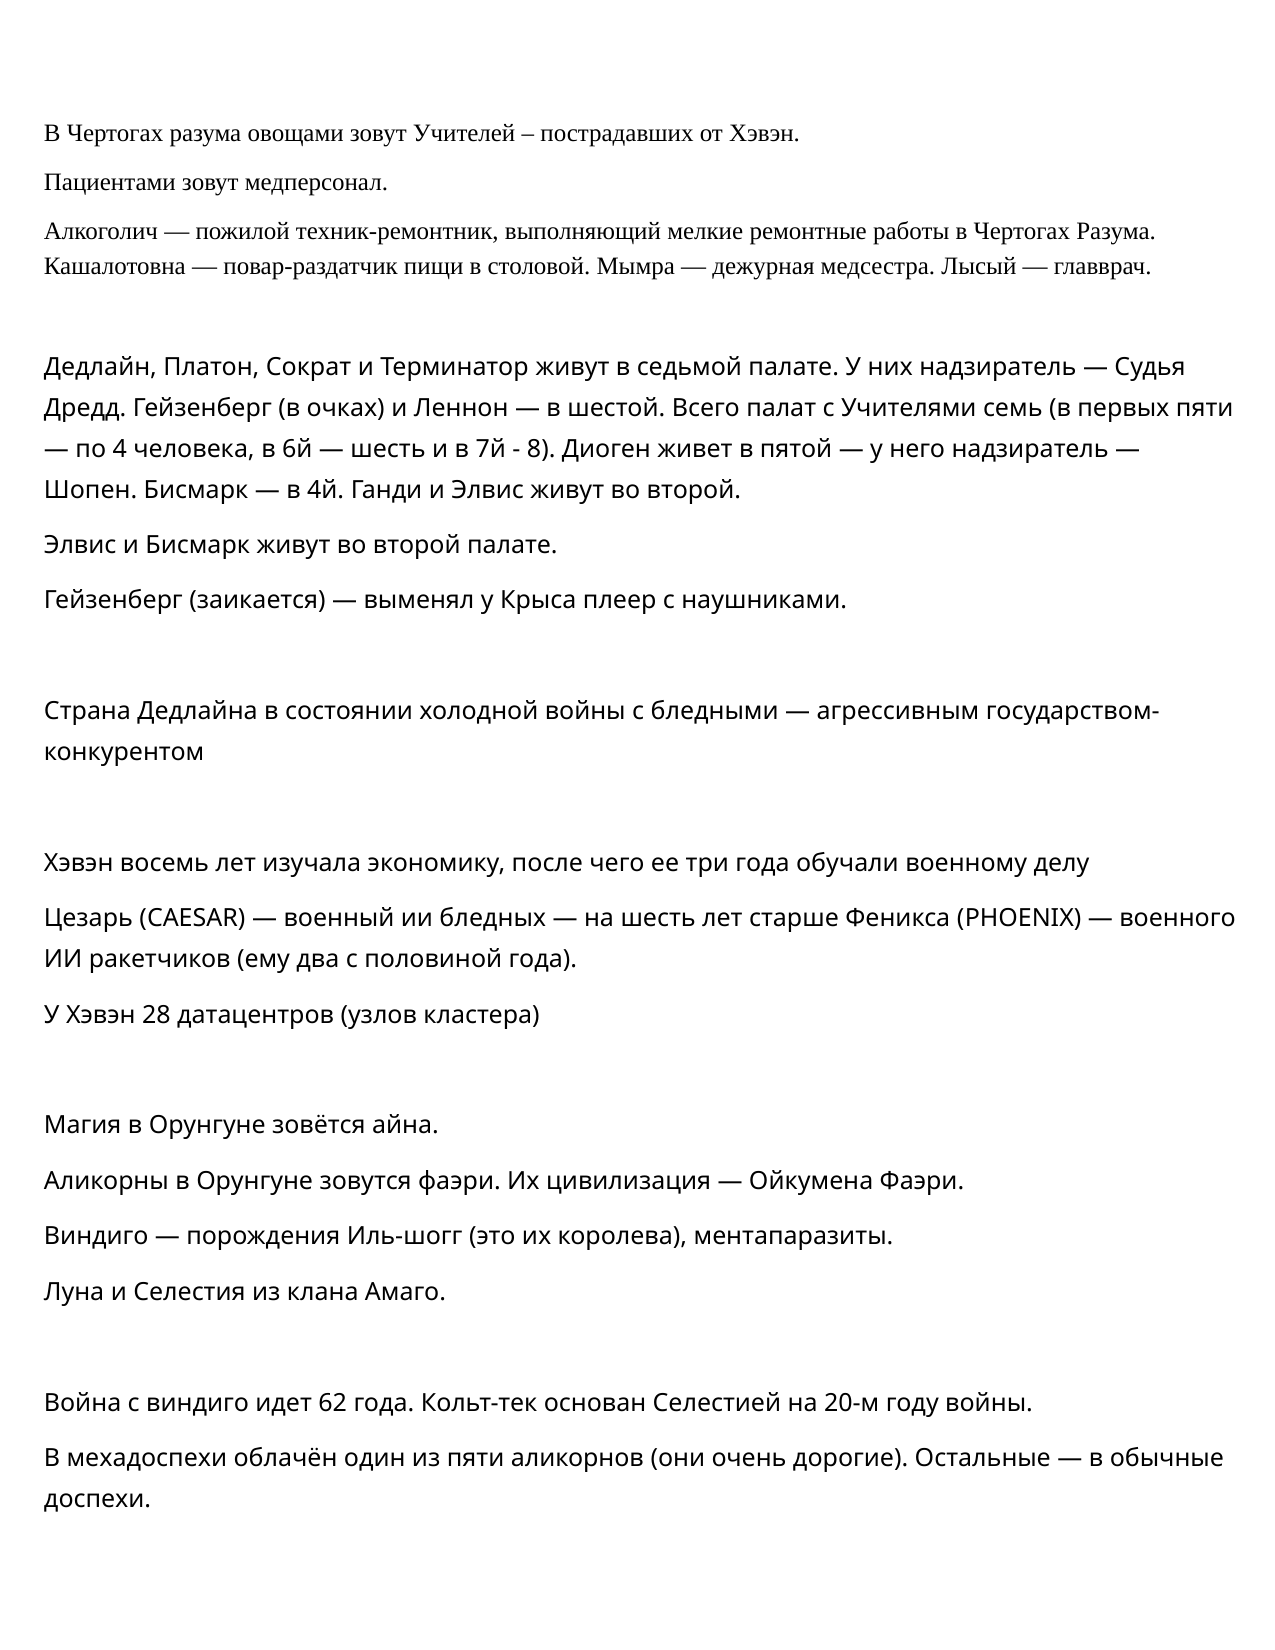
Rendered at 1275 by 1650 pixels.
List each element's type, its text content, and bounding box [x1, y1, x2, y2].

text Магия в Орунгуне зовётся айна. [44, 1107, 1236, 1141]
text Хэвэн восемь лет изучала экономику, после чего ее три года обучали военному делу [44, 845, 1236, 879]
text Страна Дедлайна в состоянии холодной войны с бледными — агрессивным государством-конкурентом [44, 693, 1236, 768]
text Пациентами зовут медперсонал. [44, 167, 1236, 196]
text Луна и Селестия из клана Амаго. [44, 1273, 1236, 1307]
text У Хэвэн 28 датацентров (узлов кластера) [44, 996, 1236, 1030]
text Война с виндиго идет 62 года. Кольт-тек основан Селестией на 20-м году войны. [44, 1384, 1236, 1418]
text Дедлайн, Платон, Сократ и Терминатор живут в седьмой палате. У них надзиратель — Судья Дредд. Гейзенберг (в очках) и Леннон — в шестой. Всего палат с Учителями семь (в первых пяти — по 4 человека, в 6й — шесть и в 7й - 8). Диоген живет в пятой — у него надзиратель — Шопен. Бисмарк — в 4й. Ганди и Элвис живут во второй. [44, 349, 1236, 505]
text Аликорны в Орунгуне зовутся фаэри. Их цивилизация — Ойкумена Фаэри. [44, 1163, 1236, 1197]
text Цезарь (CAESAR) — военный ии бледных — на шесть лет старше Феникса (PHOENIX) — военного ИИ ракетчиков (ему два с половиной года). [44, 900, 1236, 975]
text В Чертогах разума овощами зовут Учителей – пострадавших от Хэвэн. [44, 118, 1236, 147]
text Виндиго — порождения Иль-шогг (это их королева), ментапаразиты. [44, 1218, 1236, 1252]
text В мехадоспехи облачён один из пяти аликорнов (они очень дорогие). Остальные — в обычные доспехи. [44, 1440, 1236, 1514]
text Гейзенберг (заикается) — выменял у Крыса плеер с наушниками. [44, 582, 1236, 616]
text Алкоголич — пожилой техник-ремонтник, выполняющий мелкие ремонтные работы в Чертогах Разума. Кашалотовна — повар-раздатчик пищи в столовой. Мымра — дежурная медсестра. Лысый — главврач. [44, 216, 1236, 279]
text Элвис и Бисмарк живут во второй палате. [44, 527, 1236, 561]
